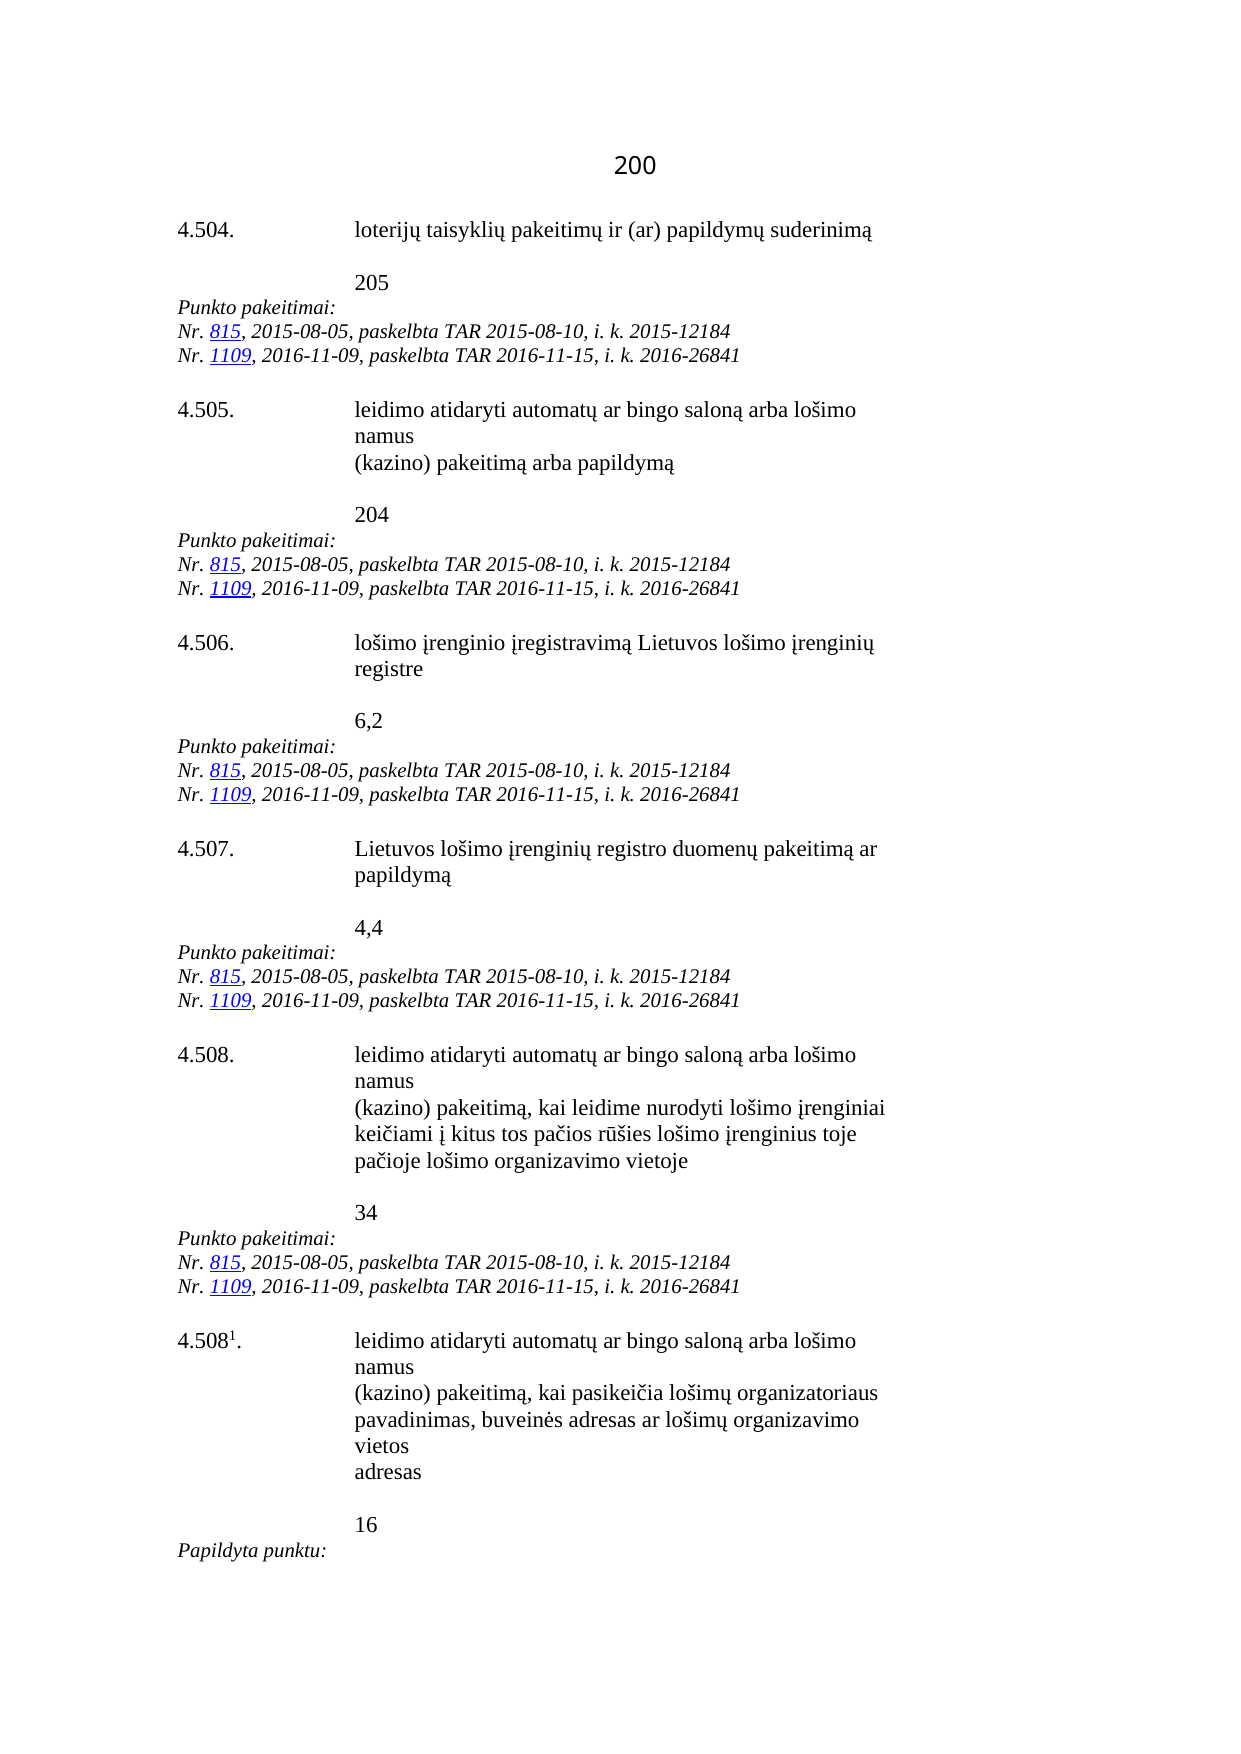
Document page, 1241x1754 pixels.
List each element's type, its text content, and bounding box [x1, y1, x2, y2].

text Nr. 1109, 2016-11-09, paskelbta TAR 2016-11-15, i. k. 2016-26841 [177, 343, 1093, 367]
text keičiami į kitus tos pačios rūšies lošimo įrenginius toje [354, 1120, 892, 1147]
text Nr. 1109, 2016-11-09, paskelbta TAR 2016-11-15, i. k. 2016-26841 [177, 782, 1093, 806]
text Nr. 1109, 2016-11-09, paskelbta TAR 2016-11-15, i. k. 2016-26841 [177, 576, 1093, 600]
text pačioje lošimo organizavimo vietoje 34 [354, 1147, 892, 1226]
text Punkto pakeitimai: [177, 528, 1093, 552]
text pavadinimas, buveinės adresas ar lošimų organizavimo vietos [354, 1406, 892, 1458]
text (kazino) pakeitimą arba papildymą 204 [354, 448, 892, 528]
text Punkto pakeitimai: [177, 295, 1093, 319]
text Nr. 1109, 2016-11-09, paskelbta TAR 2016-11-15, i. k. 2016-26841 [177, 1274, 1093, 1298]
text Punkto pakeitimai: [177, 940, 1093, 964]
text (kazino) pakeitimą, kai pasikeičia lošimų organizatoriaus [354, 1379, 892, 1406]
text Nr. 815, 2015-08-05, paskelbta TAR 2015-08-10, i. k. 2015-12184 [177, 964, 1093, 988]
text 4.505. leidimo atidaryti automatų ar bingo saloną arba lošimo namus [177, 396, 892, 448]
text registre 6,2 [354, 655, 892, 734]
text 4.506. lošimo įrenginio įregistravimą Lietuvos lošimo įrenginių [177, 628, 892, 655]
text Nr. 815, 2015-08-05, paskelbta TAR 2015-08-10, i. k. 2015-12184 [177, 758, 1093, 782]
text papildymą 4,4 [354, 861, 892, 940]
text 4.507. Lietuvos lošimo įrenginių registro duomenų pakeitimą ar [177, 835, 892, 861]
text Nr. 815, 2015-08-05, paskelbta TAR 2015-08-10, i. k. 2015-12184 [177, 552, 1093, 576]
text 4.504. loterijų taisyklių pakeitimų ir (ar) papildymų suderinimą 205 [177, 216, 892, 295]
text (kazino) pakeitimą, kai leidime nurodyti lošimo įrenginiai [354, 1094, 892, 1120]
text 4.508. leidimo atidaryti automatų ar bingo saloną arba lošimo namus [177, 1041, 892, 1094]
text Nr. 1109, 2016-11-09, paskelbta TAR 2016-11-15, i. k. 2016-26841 [177, 988, 1093, 1012]
text 4.5081. leidimo atidaryti automatų ar bingo saloną arba lošimo namus [177, 1327, 892, 1379]
text Punkto pakeitimai: [177, 734, 1093, 758]
text Punkto pakeitimai: [177, 1226, 1093, 1250]
text Nr. 815, 2015-08-05, paskelbta TAR 2015-08-10, i. k. 2015-12184 [177, 319, 1093, 343]
text Nr. 815, 2015-08-05, paskelbta TAR 2015-08-10, i. k. 2015-12184 [177, 1250, 1093, 1274]
text adresas 16 [354, 1458, 892, 1537]
text Papildyta punktu: [177, 1537, 1093, 1562]
